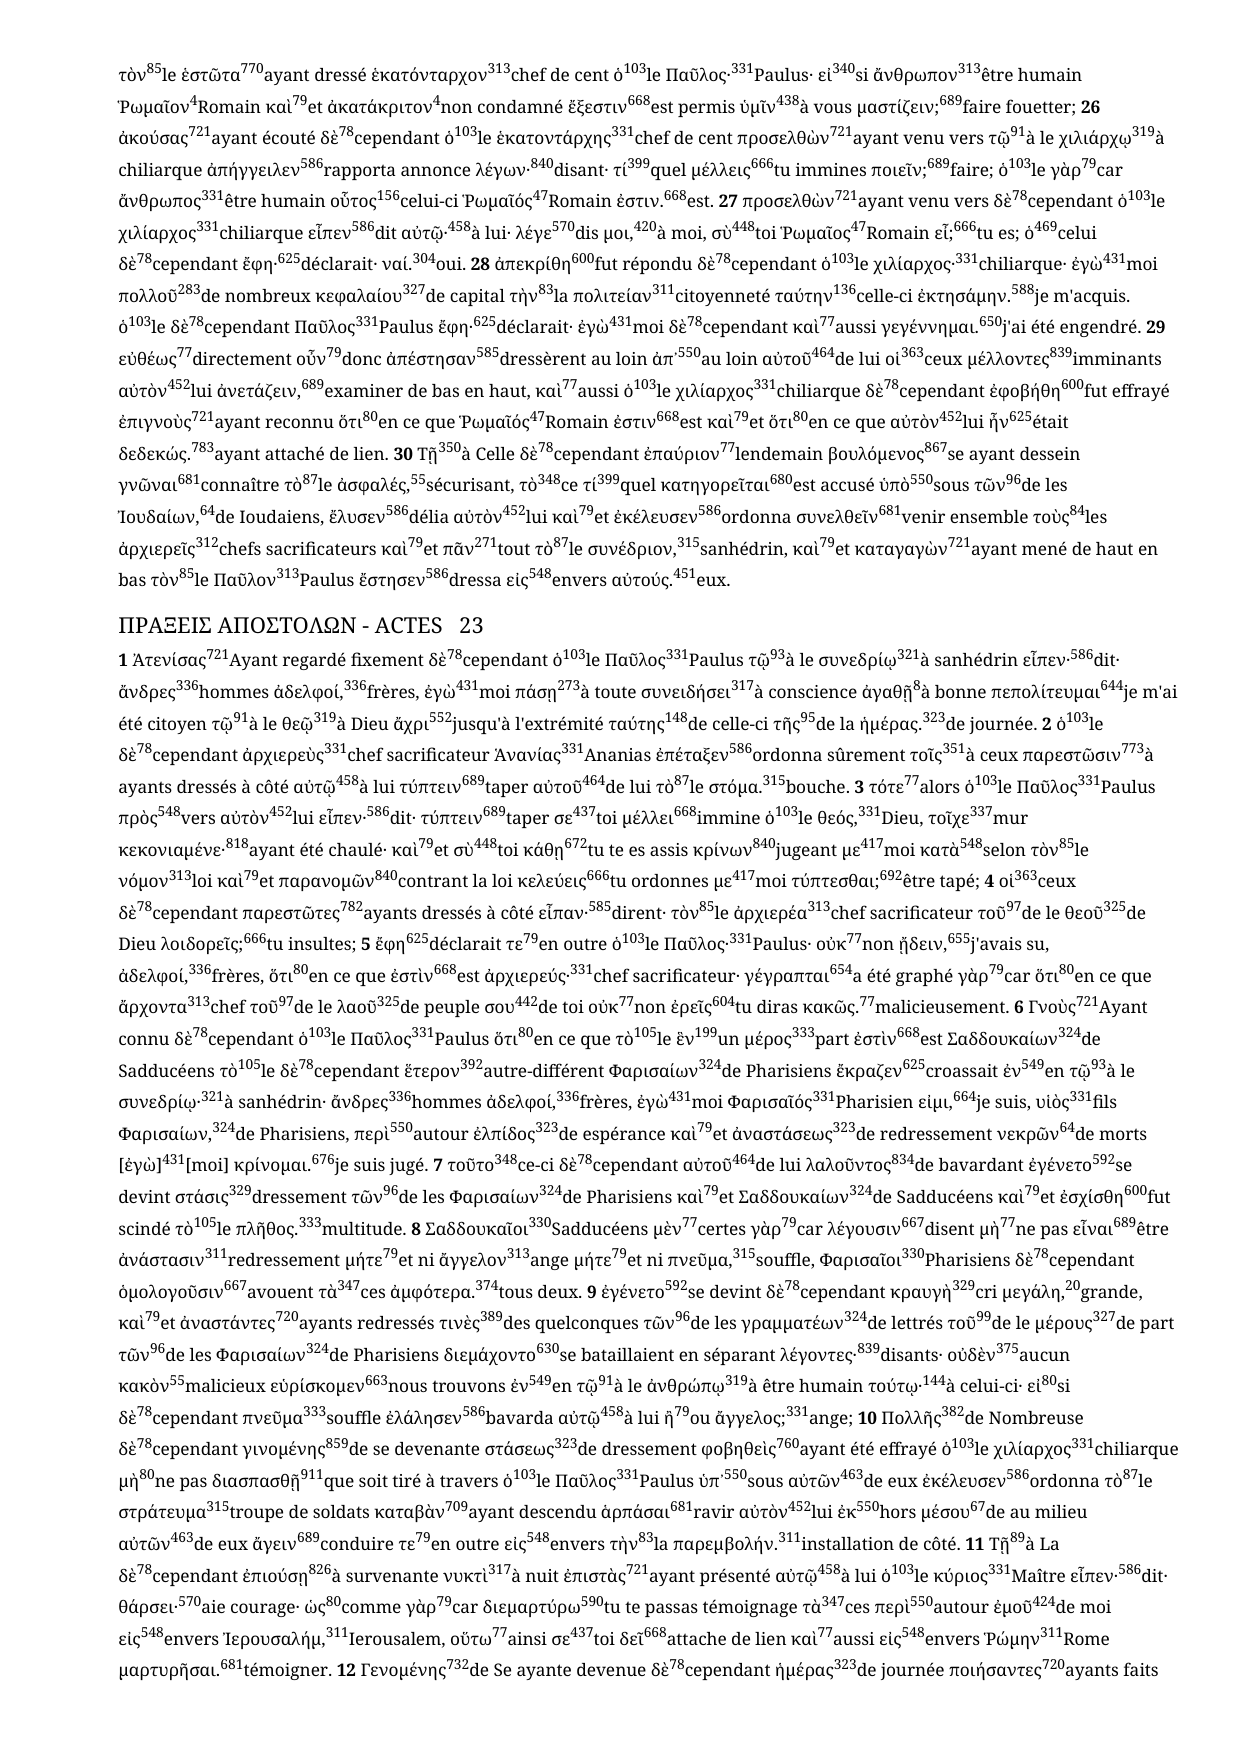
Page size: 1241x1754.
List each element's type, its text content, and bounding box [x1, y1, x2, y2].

text ΠΡΑΞΕΙΣ ΑΠΟΣΤΟΛΩΝ - ACTES 23 [118, 610, 1181, 640]
text 1 Ἄνδρες336Hommes ἀδελφοὶ336frères καὶ79et πατέρες,336pères, ἀκούσατέ553écoutez μου424de moi τῆς356de celle πρὸς548vers ὑμᾶς436vous νυνὶ77maintenant ἀπολογίας.323de apologie. 2 ἀκούσαντες720ayants écoutés δὲ78cependant ὅτι80en ce que τῇ89à la Ἑβραΐδι8à Hébraïque διαλέκτῳ317à dialecte προσεφώνει625voixait auprès αὐτοῖς,457à eux, μᾶλλον77davantage παρέσχον585fournirent ἡσυχίαν.311tranquillité. καὶ79et φησίν·668déclare· 3 ἐγώ431moi εἰμι664je suis ἀνὴρ331homme Ἰουδαῖος,22Ioudaien, γεγεννημένος813ayant été engendré ἐν549en Ταρσῷ317à Tarse τῆς95de la Κιλικίας,323de Cilicie, ἀνατεθραμμένος813ayant été nourri de bas en haut δὲ78cependant ἐν549en τῇ89à la πόλει317à cité ταύτῃ,142à celle-ci, παρὰ548à côté τοὺς84les πόδας312pieds Γαμαλιὴλ325de Gamaliel πεπαιδευμένος813ayant été éduqué κατὰ548selon ἀκρίβειαν311exactitude τοῦ257de le πατρῴου16de paternel νόμου,325de loi, ζηλωτὴς331zélote ὑπάρχων840subsistant τοῦ97de le θεοῦ325de Dieu καθὼς77de haut en bas comme πάντες286tous ὑμεῖς447vous ἐστε665vous êtes σήμερον·77aujourd'hui· 4 ὃς498lequel ταύτην136celle-ci τὴν83la ὁδὸν311chemin ἐδίωξα582je poursuivis ἄχρι552jusqu'à l'extrémité θανάτου325de trépas δεσμεύων840liant καὶ79et παραδιδοὺς840transmettant εἰς548envers φυλακὰς310gardiennages ἄνδρας312hommes τε79en outre καὶ79et γυναῖκας,310femmes, 5 ὡς80comme καὶ77aussi ὁ103le ἀρχιερεὺς331chef sacrificateur μαρτυρεῖ668témoigne μοι420à moi καὶ79et πᾶν289tout τὸ105le πρεσβυτέριον,333corps des anciens, παρ᾽550à côté ὧν491de lesquels καὶ77aussi ἐπιστολὰς310épîtres δεξάμενος740se ayant accepté πρὸς548vers τοὺς84les ἀδελφοὺς312frères εἰς548envers Δαμασκὸν311Damas ἐπορευόμην,627je m'allais, ἄξων765qui conduira καὶ77aussi τοὺς345ceux ἐκεῖσε77là-bas ὄντας821étants δεδεμένους795ayants étés attachés de lien εἰς548envers Ἰερουσαλὴμ311Ierousalem ἵνα80afin que τιμωρηθῶσιν.910que soient puni. 6 Ἐγένετο592Se devint δέ78cependant μοι420à moi πορευομένῳ855à se allant καὶ79et ἐγγίζοντι828à approchant τῇ89à la Δαμασκῷ317à Damas περὶ548autour μεσημβρίαν311midi ἐξαίφνης77soudainement ἐκ550hors τοῦ97de le οὐρανοῦ325de ciel περιαστράψαι681éclairer autour φῶς315lumière ἱκανὸν6assez-important περὶ548autour ἐμέ,417moi, 7 ἔπεσά582je tombai τε79en outre εἰς548envers τὸ87le ἔδαφος315sol καὶ79et ἤκουσα582j'écoutai φωνῆς323de voix λεγούσης832de disante μοι·420à moi· Σαοὺλ337Saoul Σαούλ,337Saoul, τί399quel με417moi διώκεις;666tu poursuis; 8 ἐγὼ431moi δὲ78cependant ἀπεκρίθην·596je fus répondu· τίς410quel εἶ,666tu es, κύριε;337Maître; εἶπέν586dit τε79en outre πρός548vers ἐμέ·417moi· ἐγώ431moi εἰμι664je suis Ἰησοῦς331Iésous ὁ103le Ναζωραῖος,331Nazoréen, ὃν480lequel σὺ448toi διώκεις.666tu poursuis. 9 οἱ363ceux δὲ78cependant σὺν549avec ἐμοὶ420à moi ὄντες839étants τὸ87le μὲν79certes φῶς315lumière ἐθεάσαντο591se contemplèrent τὴν83la δὲ78cependant φωνὴν311voix οὐκ77non ἤκουσαν585écoutèrent τοῦ358de celui λαλοῦντός834de bavardant μοι.420à moi. 10 εἶπον582je dis δέ·78cependant· τί399quel ποιήσω,895que je fasse, κύριε;337Maître; ὁ103le δὲ78cependant κύριος331Maître εἶπεν586dit πρός548vers με·417moi· ἀναστὰς721ayant redressé πορεύου574te va εἰς548envers Δαμασκὸν311Damas κἀκεῖ77et là σοι439à toi λαληθήσεται619sera bavardé περὶ550autour πάντων385de tous ὧν493de lesquels τέτακταί654a été ordonnancé σοι439à toi ποιῆσαι.681faire. 11 ὡς80comme δὲ78cependant οὐκ77non ἐνέβλεπον621j'entrais regard ἀπὸ550au loin τῆς95de la δόξης323de gloire τοῦ99de le φωτὸς327de lumière ἐκείνου,152de ce-là, χειραγωγούμενος891étant mené en main ὑπὸ550sous τῶν357de ceux συνόντων833de étants avec μοι420à moi ἦλθον582je vins εἰς548envers Δαμασκόν.311Damas. 12 Ἁνανίας331Ananias δέ78cependant τις,287un quelconque, ἀνὴρ331homme εὐλαβὴς22précautionneux κατὰ548selon τὸν85le νόμον,313loi, μαρτυρούμενος891étant témoigné ὑπὸ550sous πάντων383de tous τῶν96de les κατοικούντων833de établissants maison d'habitation Ἰουδαίων,64de Ioudaiens, 13 ἐλθὼν721ayant venu πρός548vers ἐμὲ417moi καὶ79et ἐπιστὰς721ayant présenté εἶπέν586dit μοι·420à moi· Σαοὺλ337Saoul ἀδελφέ,337frère, ἀνάβλεψον.554regarde de bas en haut. κἀγὼ431et moi αὐτῇ142à même τῇ89à la ὥρᾳ317à heure ἀνέβλεψα582je regardai de bas en haut εἰς548envers αὐτόν.452lui. 14 ὁ469celui δὲ78cependant εἶπεν·586dit· ὁ103le θεὸς331Dieu τῶν96de les πατέρων324de pères ἡμῶν423de nous προεχειρίσατό592se mainmit en avant σε437toi γνῶναι681connaître τὸ87le θέλημα315volonté αὐτοῦ464de lui καὶ79et ἰδεῖν681voir τὸν85le δίκαιον53juste καὶ79et ἀκοῦσαι681écouter φωνὴν311voix ἐκ550hors τοῦ99de le στόματος327de bouche αὐτοῦ,464de lui, 15 ὅτι80en ce que ἔσῃ610tu te seras μάρτυς331témoin αὐτῷ458à lui πρὸς548vers πάντας268tous ἀνθρώπους312êtres humains ὧν493de lesquels ἑώρακας640tu as vu καὶ79et ἤκουσας.584tu écoutas. 16 καὶ79et νῦν77maintenant τί399quel μέλλεις;666tu immines; ἀναστὰς721ayant redressé βάπτισαι558te baptise καὶ79et ἀπόλουσαι558te baigne complètement τὰς82les ἁμαρτίας310fautes σου442de toi ἐπικαλεσάμενος740se ayant surnommé τὸ87le ὄνομα315nom αὐτοῦ.464de lui. 17 Ἐγένετο592Se devint δέ78cependant μοι420à moi ὑποστρέψαντι713à ayant retourné en arrière εἰς548envers Ἰερουσαλὴμ311Ierousalem καὶ79et προσευχομένου861de se priant μου424de moi ἐν549en τῷ93à le ἱερῷ321à sanctuaire γενέσθαι682se devenir με417moi ἐν549en ἐκστάσει317à extase 18 καὶ79et ἰδεῖν681voir αὐτὸν452lui λέγοντά822disant μοι·420à moi· σπεῦσον554hâte καὶ79et ἔξελθε554sors ἐν549en τάχει321à vitesse ἐξ550hors Ἰερουσαλήμ,323de Ierousalem, διότι80parce que οὐ77non παραδέξονταί611se accepteront à côté σου442de toi μαρτυρίαν311témoignation περὶ550autour ἐμοῦ.424de moi. 19 κἀγὼ431et moi εἶπον·582je dis· κύριε,337Maître, αὐτοὶ468eux ἐπίστανται673se établissent sûrement ὅτι80en ce que ἐγὼ431moi ἤμην627je m'étais φυλακίζων840faisant gardienner καὶ79et δέρων840pelant κατὰ548selon τὰς82les συναγωγὰς310synagogues τοὺς345ceux πιστεύοντας821croyants ἐπὶ548sur σέ,437toi, 20 καὶ79et ὅτε80lorsque ἐξεχύννετο636était déversé τὸ105le αἷμα333sang Στεφάνου325de Stephanos τοῦ97de le μάρτυρός325de témoin σου,442de toi, καὶ77aussi αὐτὸς513moi-même ἤμην627je m'étais ἐφεστὼς783ayant présenté καὶ79et συνευδοκῶν840estimant en bien avec καὶ79et φυλάσσων840gardiennant τὰ86les ἱμάτια314himations τῶν357de ceux ἀναιρούντων833de saisissants de bas en haut αὐτόν.452lui. 21 καὶ79et εἶπεν586dit πρός548vers με·417moi· πορεύου,574te va, ὅτι80en ce que ἐγὼ431moi εἰς548envers ἔθνη314ethnies μακρὰν77longuement ἐξαποστελῶ602j'enverrai dehors σε.437toi. 22 Ἤκουον624Écoutaient δὲ78cependant αὐτοῦ464de lui ἄχρι552jusqu'à l'extrémité τούτου150de celui-ci τοῦ97de le λόγου325de discours καὶ79et ἐπῆραν585surélevèrent τὴν83la φωνὴν311voix αὐτῶν463de eux λέγοντες·839disants· αἶρε570lève ἀπὸ550au loin τῆς95de la γῆς323de terre τὸν85le τοιοῦτον,346tel, οὐ77non γὰρ79car καθῆκεν625surgissait de haut en bas αὐτὸν452lui ζῆν.689vivre. 23 κραυγαζόντων833de criants τε79en outre αὐτῶν463de eux καὶ79et ῥιπτούντων833de flanquants τὰ246les ἱμάτια314himations καὶ79et κονιορτὸν313poussière βαλλόντων833de jetants εἰς548envers τὸν85le ἀέρα,313air, 24 ἐκέλευσεν586ordonna ὁ103le χιλίαρχος331chiliarque εἰσάγεσθαι692être conduit à l'intérieur αὐτὸν452lui εἰς548envers τὴν83la παρεμβολήν,311installation de côté, εἴπας721ayant dit μάστιξιν316à fouets ἀνετάζεσθαι692être examiné de bas en haut αὐτὸν452lui ἵνα80afin que ἐπιγνῷ899que reconnaisse δι᾽548par le fait de ἣν293laquelle αἰτίαν311cause οὕτως77ainsi ἐπεφώνουν624voixaient sur αὐτῷ.458à lui. 25 ὡς80comme δὲ78cependant προέτειναν585tendirent en avant αὐτὸν452lui τοῖς90à les ἱμᾶσιν,318à courroies, εἶπεν586dit πρὸς548vers τὸν85le ἑστῶτα770ayant dressé ἑκατόνταρχον313chef de cent ὁ103le Παῦλος·331Paulus· εἰ340si ἄνθρωπον313être humain Ῥωμαῖον4Romain καὶ79et ἀκατάκριτον4non condamné ἔξεστιν668est permis ὑμῖν438à vous μαστίζειν;689faire fouetter; 26 ἀκούσας721ayant écouté δὲ78cependant ὁ103le ἑκατοντάρχης331chef de cent προσελθὼν721ayant venu vers τῷ91à le χιλιάρχῳ319à chiliarque ἀπήγγειλεν586rapporta annonce λέγων·840disant· τί399quel μέλλεις666tu immines ποιεῖν;689faire; ὁ103le γὰρ79car ἄνθρωπος331être humain οὗτος156celui-ci Ῥωμαῖός47Romain ἐστιν.668est. 27 προσελθὼν721ayant venu vers δὲ78cependant ὁ103le χιλίαρχος331chiliarque εἶπεν586dit αὐτῷ·458à lui· λέγε570dis μοι,420à moi, σὺ448toi Ῥωμαῖος47Romain εἶ;666tu es; ὁ469celui δὲ78cependant ἔφη·625déclarait· ναί.304oui. 28 ἀπεκρίθη600fut répondu δὲ78cependant ὁ103le χιλίαρχος·331chiliarque· ἐγὼ431moi πολλοῦ283de nombreux κεφαλαίου327de capital τὴν83la πολιτείαν311citoyenneté ταύτην136celle-ci ἐκτησάμην.588je m'acquis. ὁ103le δὲ78cependant Παῦλος331Paulus ἔφη·625déclarait· ἐγὼ431moi δὲ78cependant καὶ77aussi γεγέννημαι.650j'ai été engendré. 29 εὐθέως77directement οὖν79donc ἀπέστησαν585dressèrent au loin ἀπ᾽550au loin αὐτοῦ464de lui οἱ363ceux μέλλοντες839imminants αὐτὸν452lui ἀνετάζειν,689examiner de bas en haut, καὶ77aussi ὁ103le χιλίαρχος331chiliarque δὲ78cependant ἐφοβήθη600fut effrayé ἐπιγνοὺς721ayant reconnu ὅτι80en ce que Ῥωμαῖός47Romain ἐστιν668est καὶ79et ὅτι80en ce que αὐτὸν452lui ἦν625était δεδεκώς.783ayant attaché de lien. 30 Τῇ350à Celle δὲ78cependant ἐπαύριον77lendemain βουλόμενος867se ayant dessein γνῶναι681connaître τὸ87le ἀσφαλές,55sécurisant, τὸ348ce τί399quel κατηγορεῖται680est accusé ὑπὸ550sous τῶν96de les Ἰουδαίων,64de Ioudaiens, ἔλυσεν586délia αὐτὸν452lui καὶ79et ἐκέλευσεν586ordonna συνελθεῖν681venir ensemble τοὺς84les ἀρχιερεῖς312chefs sacrificateurs καὶ79et πᾶν271tout τὸ87le συνέδριον,315sanhédrin, καὶ79et καταγαγὼν721ayant mené de haut en bas τὸν85le Παῦλον313Paulus ἔστησεν586dressa εἰς548envers αὐτούς.451eux. [118, 59, 1181, 592]
text 1 Ἀτενίσας721Ayant regardé fixement δὲ78cependant ὁ103le Παῦλος331Paulus τῷ93à le συνεδρίῳ321à sanhédrin εἶπεν·586dit· ἄνδρες336hommes ἀδελφοί,336frères, ἐγὼ431moi πάσῃ273à toute συνειδήσει317à conscience ἀγαθῇ8à bonne πεπολίτευμαι644je m'ai été citoyen τῷ91à le θεῷ319à Dieu ἄχρι552jusqu'à l'extrémité ταύτης148de celle-ci τῆς95de la ἡμέρας.323de journée. 2 ὁ103le δὲ78cependant ἀρχιερεὺς331chef sacrificateur Ἁνανίας331Ananias ἐπέταξεν586ordonna sûrement τοῖς351à ceux παρεστῶσιν773à ayants dressés à côté αὐτῷ458à lui τύπτειν689taper αὐτοῦ464de lui τὸ87le στόμα.315bouche. 3 τότε77alors ὁ103le Παῦλος331Paulus πρὸς548vers αὐτὸν452lui εἶπεν·586dit· τύπτειν689taper σε437toi μέλλει668immine ὁ103le θεός,331Dieu, τοῖχε337mur κεκονιαμένε·818ayant été chaulé· καὶ79et σὺ448toi κάθῃ672tu te es assis κρίνων840jugeant με417moi κατὰ548selon τὸν85le νόμον313loi καὶ79et παρανομῶν840contrant la loi κελεύεις666tu ordonnes με417moi τύπτεσθαι;692être tapé; 4 οἱ363ceux δὲ78cependant παρεστῶτες782ayants dressés à côté εἶπαν·585dirent· τὸν85le ἀρχιερέα313chef sacrificateur τοῦ97de le θεοῦ325de Dieu λοιδορεῖς;666tu insultes; 5 ἔφη625déclarait τε79en outre ὁ103le Παῦλος·331Paulus· οὐκ77non ᾔδειν,655j'avais su, ἀδελφοί,336frères, ὅτι80en ce que ἐστὶν668est ἀρχιερεύς·331chef sacrificateur· γέγραπται654a été graphé γὰρ79car ὅτι80en ce que ἄρχοντα313chef τοῦ97de le λαοῦ325de peuple σου442de toi οὐκ77non ἐρεῖς604tu diras κακῶς.77malicieusement. 6 Γνοὺς721Ayant connu δὲ78cependant ὁ103le Παῦλος331Paulus ὅτι80en ce que τὸ105le ἓν199un μέρος333part ἐστὶν668est Σαδδουκαίων324de Sadducéens τὸ105le δὲ78cependant ἕτερον392autre-différent Φαρισαίων324de Pharisiens ἔκραζεν625croassait ἐν549en τῷ93à le συνεδρίῳ·321à sanhédrin· ἄνδρες336hommes ἀδελφοί,336frères, ἐγὼ431moi Φαρισαῖός331Pharisien εἰμι,664je suis, υἱὸς331fils Φαρισαίων,324de Pharisiens, περὶ550autour ἐλπίδος323de espérance καὶ79et ἀναστάσεως323de redressement νεκρῶν64de morts [ἐγὼ]431[moi] κρίνομαι.676je suis jugé. 7 τοῦτο348ce-ci δὲ78cependant αὐτοῦ464de lui λαλοῦντος834de bavardant ἐγένετο592se devint στάσις329dressement τῶν96de les Φαρισαίων324de Pharisiens καὶ79et Σαδδουκαίων324de Sadducéens καὶ79et ἐσχίσθη600fut scindé τὸ105le πλῆθος.333multitude. 8 Σαδδουκαῖοι330Sadducéens μὲν77certes γὰρ79car λέγουσιν667disent μὴ77ne pas εἶναι689être ἀνάστασιν311redressement μήτε79et ni ἄγγελον313ange μήτε79et ni πνεῦμα,315souffle, Φαρισαῖοι330Pharisiens δὲ78cependant ὁμολογοῦσιν667avouent τὰ347ces ἀμφότερα.374tous deux. 9 ἐγένετο592se devint δὲ78cependant κραυγὴ329cri μεγάλη,20grande, καὶ79et ἀναστάντες720ayants redressés τινὲς389des quelconques τῶν96de les γραμματέων324de lettrés τοῦ99de le μέρους327de part τῶν96de les Φαρισαίων324de Pharisiens διεμάχοντο630se bataillaient en séparant λέγοντες·839disants· οὐδὲν375aucun κακὸν55malicieux εὑρίσκομεν663nous trouvons ἐν549en τῷ91à le ἀνθρώπῳ319à être humain τούτῳ·144à celui-ci· εἰ80si δὲ78cependant πνεῦμα333souffle ἐλάλησεν586bavarda αὐτῷ458à lui ἢ79ou ἄγγελος;331ange; 10 Πολλῆς382de Nombreuse δὲ78cependant γινομένης859de se devenante στάσεως323de dressement φοβηθεὶς760ayant été effrayé ὁ103le χιλίαρχος331chiliarque μὴ80ne pas διασπασθῇ911que soit tiré à travers ὁ103le Παῦλος331Paulus ὑπ᾽550sous αὐτῶν463de eux ἐκέλευσεν586ordonna τὸ87le στράτευμα315troupe de soldats καταβὰν709ayant descendu ἁρπάσαι681ravir αὐτὸν452lui ἐκ550hors μέσου67de au milieu αὐτῶν463de eux ἄγειν689conduire τε79en outre εἰς548envers τὴν83la παρεμβολήν.311installation de côté. 11 Τῇ89à La δὲ78cependant ἐπιούσῃ826à survenante νυκτὶ317à nuit ἐπιστὰς721ayant présenté αὐτῷ458à lui ὁ103le κύριος331Maître εἶπεν·586dit· θάρσει·570aie courage· ὡς80comme γὰρ79car διεμαρτύρω590tu te passas témoignage τὰ347ces περὶ550autour ἐμοῦ424de moi εἰς548envers Ἰερουσαλήμ,311Ierousalem, οὕτω77ainsi σε437toi δεῖ668attache de lien καὶ77aussi εἰς548envers Ῥώμην311Rome μαρτυρῆσαι.681témoigner. 12 Γενομένης732de Se ayante devenue δὲ78cependant ἡμέρας323de journée ποιήσαντες720ayants faits συστροφὴν311torsion ensemble οἱ102les Ἰουδαῖοι70Ioudaiens ἀνεθεμάτισαν585anathématisèrent ἑαυτοὺς527eux-mêmes λέγοντες839disants μήτε79et ni φαγεῖν681manger μήτε79et ni πιεῖν681boire ἕως80jusqu'à ce que οὗ494de lequel ἀποκτείνωσιν898que tuent catégoriquement τὸν85le Παῦλον.313Paulus. 13 ἦσαν624étaient δὲ78cependant πλείους70plus nombreusement τεσσεράκοντα190de quarante οἱ363ceux ταύτην136celle-ci τὴν83la συνωμοσίαν311conspiration ποιησάμενοι,739se ayants faits, 14 οἵτινες497lesquels des quelconques προσελθόντες720ayants venus vers τοῖς90à les ἀρχιερεῦσιν318à chefs sacrificateurs καὶ79et τοῖς90à les πρεσβυτέροις58à plus anciens εἶπαν·585dirent· ἀναθέματι321à anathème ἀνεθεματίσαμεν581nous anathématisâmes ἑαυτοὺς506nous-mêmes μηδενὸς386de ne pas un γεύσασθαι682se goûter ἕως80jusqu'à ce que οὗ494de lequel ἀποκτείνωμεν894que nous tuions catégoriquement τὸν85le Παῦλον.313Paulus. 15 νῦν77maintenant οὖν79donc ὑμεῖς447vous ἐμφανίσατε553rendez visible dedans τῷ91à le χιλιάρχῳ319à chiliarque σὺν549avec τῷ93à le συνεδρίῳ321à sanhédrin ὅπως80de telle manière que καταγάγῃ899que mène de haut en bas αὐτὸν452lui εἰς548envers ὑμᾶς436vous ὡς80comme μέλλοντας821imminants διαγινώσκειν689diagnostiquer ἀκριβέστερον77plus exactement τὰ347ces περὶ550autour αὐτοῦ·464de lui· ἡμεῖς430nous δὲ78cependant πρὸ550d'avant τοῦ360de ce ἐγγίσαι681approcher αὐτὸν452lui ἕτοιμοί46prêts ἐσμεν663nous sommes τοῦ360de ce ἀνελεῖν681saisir de bas en haut αὐτόν.452lui. 16 Ἀκούσας721Ayant écouté δὲ78cependant ὁ103le υἱὸς331fils τῆς95de la ἀδελφῆς323de soeur Παύλου325de Paulus τὴν83la ἐνέδραν,311embuscade, παραγενόμενος740se ayant devenu à côté καὶ79et εἰσελθὼν721ayant venu à l'intérieur εἰς548envers τὴν83la παρεμβολὴν311installation de côté ἀπήγγειλεν586rapporta annonce τῷ91à le Παύλῳ.319à Paulus. 17 προσκαλεσάμενος740se ayant appelé auprès δὲ78cependant ὁ103le Παῦλος331Paulus ἕνα53un τῶν96de les ἑκατονταρχῶν324de chefs de cent ἔφη·625déclarait· τὸν85le νεανίαν313adolescent τοῦτον138celui-ci ἄπαγε570conduis au loin πρὸς548vers τὸν85le χιλίαρχον,313chiliarque, ἔχει668a γὰρ79car ἀπαγγεῖλαί681rapporter annonce τι375un quelconque αὐτῷ.458à lui. 18 ὁ364celui μὲν340certes οὖν79donc παραλαβὼν721ayant pris à côté αὐτὸν452lui ἤγαγεν586conduisit πρὸς548vers τὸν85le χιλίαρχον313chiliarque καὶ79et φησίν·668déclare· ὁ103le δέσμιος331lié Παῦλος331Paulus προσκαλεσάμενός740se ayant appelé auprès με417moi ἠρώτησεν586interrogea τοῦτον138celui-ci τὸν85le νεανίσκον313adolescent ἀγαγεῖν681conduire πρὸς548vers σὲ437toi ἔχοντά822ayant τι375un quelconque λαλῆσαί681bavarder σοι.439à toi. 19 ἐπιλαβόμενος740se ayant emparé δὲ78cependant τῆς95de la χειρὸς323de main αὐτοῦ464de lui ὁ103le χιλίαρχος331chiliarque καὶ79et ἀναχωρήσας721ayant replacé κατ᾽548selon ἰδίαν544en propre ἐπυνθάνετο,631se enquérait, τί412quel ἐστιν668est ὃ482lequel ἔχεις666tu as ἀπαγγεῖλαί681rapporter annonce μοι;420à moi; 20 εἶπεν586dit δὲ78cependant ὅτι80en ce que οἱ102les Ἰουδαῖοι70Ioudaiens συνέθεντο591se posèrent ensemble τοῦ360de ce ἐρωτῆσαί681interroger σε437toi ὅπως80de telle manière que αὔριον77demain τὸν85le Παῦλον313Paulus καταγάγῃς897que tu mènes de haut en bas εἰς548envers τὸ87le συνέδριον315sanhédrin ὡς80comme μέλλων840imminant τι375un quelconque ἀκριβέστερον77plus exactement πυνθάνεσθαι690se enquérir περὶ550autour αὐτοῦ.464de lui. 21 σὺ448toi οὖν79donc μὴ77ne pas πεισθῇς909que tu sois persuadé αὐτοῖς·457à eux· ἐνεδρεύουσιν667embuscadent γὰρ79car αὐτὸν452lui ἐξ550hors αὐτῶν463de eux ἄνδρες330hommes πλείους21plus nombreusement τεσσεράκοντα,190de quarante, οἵτινες497lesquels des quelconques ἀνεθεμάτισαν585anathématisèrent ἑαυτοὺς527eux-mêmes μήτε79et ni φαγεῖν681manger μήτε79et ni πιεῖν681boire ἕως80jusqu'à ce que οὗ492de lequel ἀνέλωσιν898que saisissent de bas en haut αὐτόν,452lui, καὶ79et νῦν77maintenant εἰσιν667sont ἕτοιμοι46prêts προσδεχόμενοι866se acceptants auprès τὴν83la ἀπὸ550au loin σοῦ442de toi ἐπαγγελίαν.311promesse. 22 ὁ103le μὲν77certes οὖν79donc χιλίαρχος331chiliarque ἀπέλυσεν586délia au loin τὸν85le νεανίσκον313adolescent παραγγείλας721ayant annoncé à côté μηδενὶ378à ne pas un ἐκλαλῆσαι681bavarder dehors ὅτι80en ce que ταῦτα347ces-ci ἐνεφάνισας584tu rendis visible dedans πρός548vers ἐμέ.417moi. 23 Καὶ79Et προσκαλεσάμενος740se ayant appelé auprès τινας268des quelconques δύο178deux τῶν96de les ἑκατονταρχῶν324de chefs de cent εἶπεν·586dit· ἑτοιμάσατε553préparez στρατιώτας312soldats διακοσίους,178deux cents, ὅπως80de telle manière que πορευθῶσιν910que soient allé ἕως552jusqu'à ce que Καισαρείας,323de Kaesareia, καὶ79et ἱππεῖς312cavaliers ἑβδομήκοντα178soixante-dix καὶ79et δεξιολάβους312gardes droites διακοσίους178deux cents ἀπὸ550au loin τρίτης209de troisième ὥρας323de heure τῆς95de la νυκτός,323de nuit, 24 κτήνη314bêtes de montures τε79en outre παραστῆσαι681dresser à côté ἵνα80afin que ἐπιβιβάσαντες720ayants montés dessus τὸν85le Παῦλον313Paulus διασώσωσιν898que sauvent par le fait de πρὸς548vers Φήλικα313Félix τὸν85le ἡγεμόνα,313gouverneur, 25 γράψας721ayant graphé ἐπιστολὴν311épître ἔχουσαν820ayante τὸν85le τύπον313modèle frappé τοῦτον·138celui-ci· 26 Κλαύδιος331Claudius Λυσίας331Lysias τῷ91à le κρατίστῳ10à très fort ἡγεμόνι319à gouverneur Φήλικι319à Félix χαίρειν.309être de joie. 27 Τὸν85Le ἄνδρα313homme τοῦτον138celui-ci συλλημφθέντα744ayant été pris ensemble ὑπὸ550sous τῶν96de les Ἰουδαίων64de Ioudaiens καὶ79et μέλλοντα822imminant ἀναιρεῖσθαι692être saisi de bas en haut ὑπ᾽550sous αὐτῶν463de eux ἐπιστὰς721ayant présenté σὺν549avec τῷ253à le στρατεύματι321à troupe de soldats ἐξειλάμην588je m'extrais μαθὼν721ayant appris ὅτι80en ce que Ῥωμαῖός47Romain ἐστιν.668est. 28 βουλόμενός867se ayant dessein τε79en outre ἐπιγνῶναι681reconnaître τὴν83la αἰτίαν311cause δι᾽548par le fait de ἣν478laquelle ἐνεκάλουν624appelaient en accusation αὐτῷ,458à lui, κατήγαγον582je menai de haut en bas εἰς548envers τὸ87le συνέδριον315sanhédrin αὐτῶν463de eux 29 ὃν480lequel εὗρον582je trouvai ἐγκαλούμενον875étant appelé en accusation περὶ550autour ζητημάτων326de sujets de recherches τοῦ97de le νόμου325de loi αὐτῶν,463de eux, μηδὲν375ne pas un δὲ78cependant ἄξιον55digne θανάτου325de trépas ἢ79ou δεσμῶν324de liens ἔχοντα822ayant ἔγκλημα.315appel en accusation. 30 μηνυθείσης752de ayante étée indiquée δέ78cependant μοι420à moi ἐπιβουλῆς323de complot εἰς548envers τὸν85le ἄνδρα313homme ἔσεσθαι685se avoir à être ἐξαυτῆς77immédiatement ἔπεμψα582je mandai πρὸς548vers σὲ437toi παραγγείλας721ayant annoncé à côté καὶ77aussi τοῖς90à les κατηγόροις318à accusateurs λέγειν689dire [τὰ]86[les] πρὸς548vers αὐτὸν452lui ἐπὶ550sur σοῦ.442de toi. 31 Οἱ102Les μὲν77certes οὖν79donc στρατιῶται330soldats κατὰ548selon τὸ348ce διατεταγμένον798ayant été ordonné au-travers αὐτοῖς457à eux ἀναλαβόντες720ayants pris de bas en haut τὸν85le Παῦλον313Paulus ἤγαγον585conduisirent διὰ550par νυκτὸς323de nuit εἰς548envers τὴν83la Ἀντιπατρίδα,311Antipatris, 32 τῇ350à celle δὲ78cependant ἐπαύριον77lendemain ἐάσαντες720ayants concédés τοὺς84les ἱππεῖς312cavaliers ἀπέρχεσθαι690se éloigner σὺν549avec αὐτῷ458à lui ὑπέστρεψαν585retournèrent en arrière εἰς548envers τὴν83la παρεμβολήν·311installation de côté· 33 οἵτινες497lesquels des quelconques εἰσελθόντες720ayants venus à l'intérieur εἰς548envers τὴν83la Καισάρειαν311Kaesareia καὶ79et ἀναδόντες720ayants donnés de bas en haut τὴν83la ἐπιστολὴν311épître τῷ91à le ἡγεμόνι319à gouverneur παρέστησαν585dressèrent à côté καὶ77aussi τὸν85le Παῦλον313Paulus αὐτῷ.458à lui. 34 ἀναγνοὺς721ayant pris connaissance δὲ78cependant καὶ79et ἐπερωτήσας721ayant surinterrogé ἐκ550hors ποίας169de quelle ἐπαρχείας323de éparchie ἐστίν,668est, καὶ79et πυθόμενος740se ayant enquis ὅτι80en ce que ἀπὸ550au loin Κιλικίας,323de Cilicie, 35 διακούσομαί608je m'écouterai au travers σου,442de toi, ἔφη,625déclarait, ὅταν80lorsque le cas échéant καὶ77aussi οἱ102les κατήγοροί330accusateurs σου442de toi παραγένωνται·904que se deviennent à côté· κελεύσας721ayant ordonné ἐν549en τῷ93à le πραιτωρίῳ321à prétoire τοῦ97de le Ἡρῴδου325de Hérode φυλάσσεσθαι692être gardienné αὐτόν.452lui. [118, 644, 1181, 1682]
